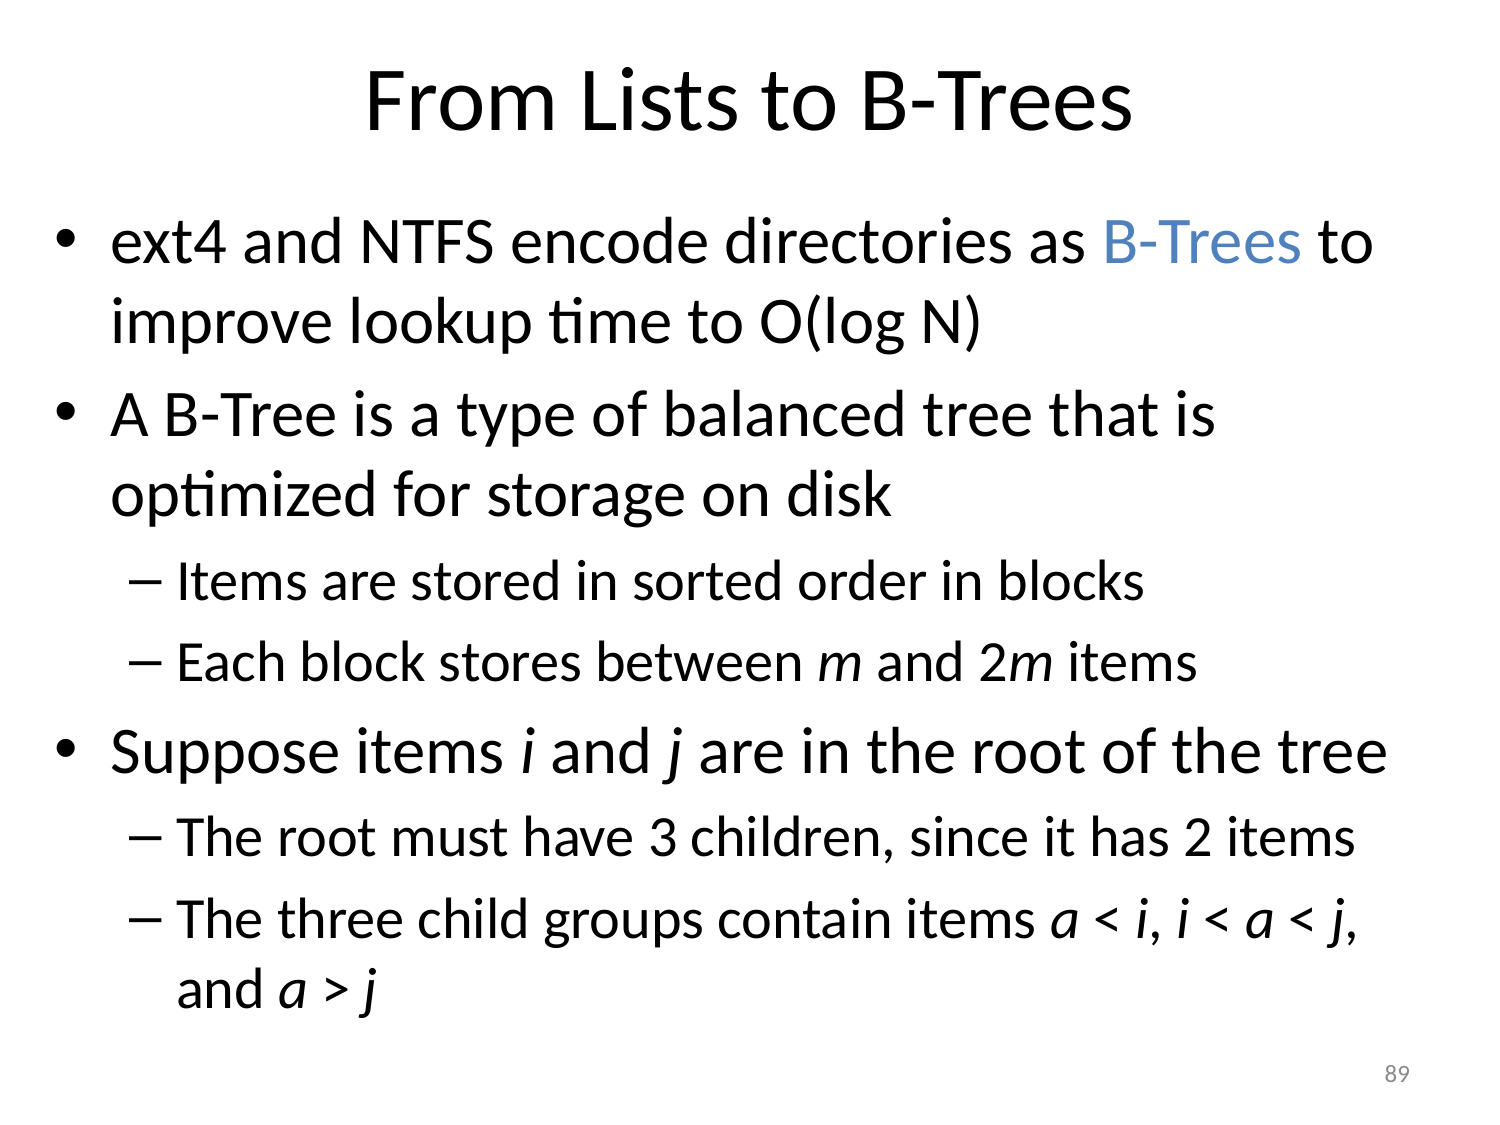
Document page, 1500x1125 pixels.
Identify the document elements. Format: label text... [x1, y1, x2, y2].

slide_number [1074, 1042, 1425, 1103]
list ext4 and NTFS encode directories as B-Trees to improve lookup time to O(log N) A B-Tree is a type of balanced tree that is optimized for storage on disk Items are stored in sorted order in blocks Each block stores between m and 2m items Suppose items i and j are in the root of the tree The root must have 3 children, since it has 2 items The three child groups contain items a < i, i < a < j, and a > j [39, 189, 1463, 1102]
title From Lists to B-Trees [75, 0, 1425, 188]
